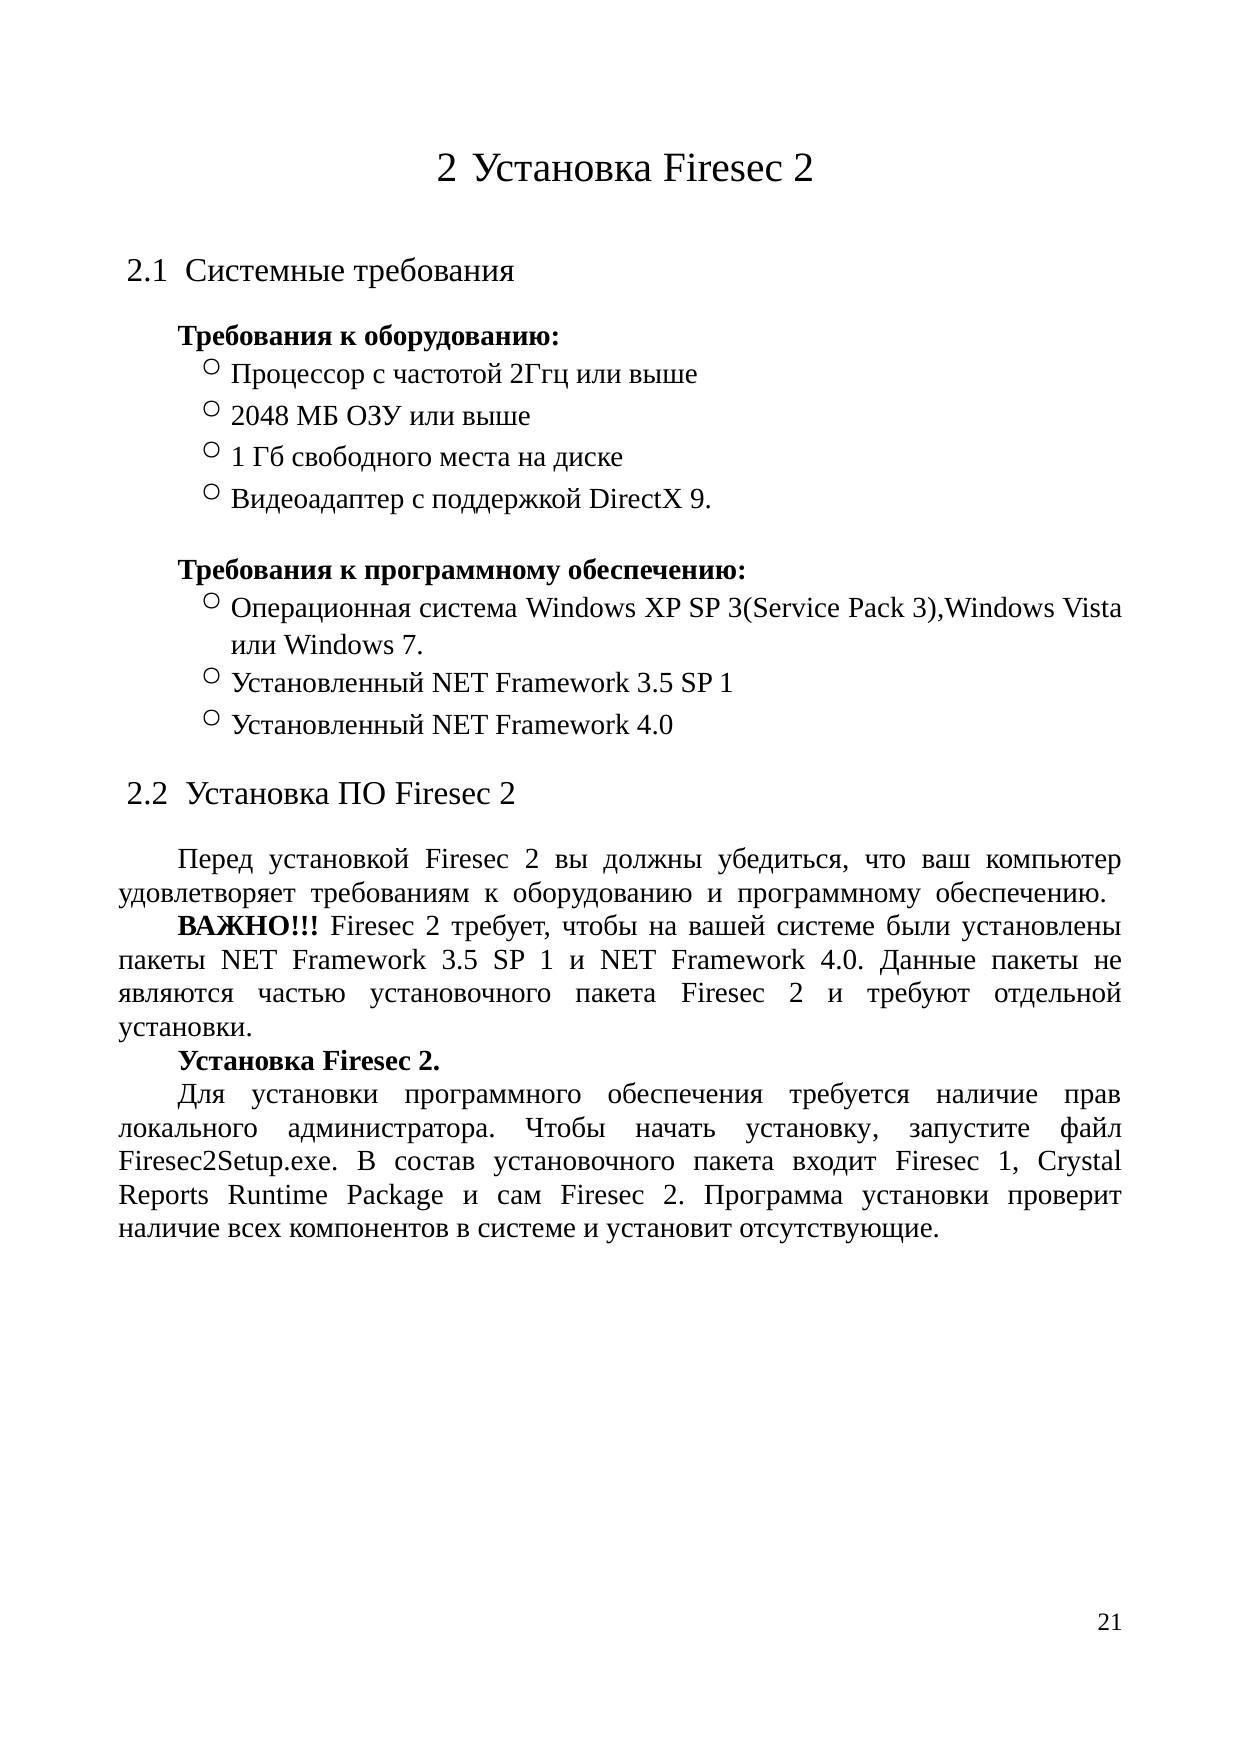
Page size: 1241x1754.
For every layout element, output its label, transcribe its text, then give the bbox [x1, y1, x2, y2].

text Требования к оборудованию: [118, 318, 1122, 352]
list Операционная система Windows XP SP 3(Service Pack 3),Windows Vista или Windows 7. [193, 586, 1122, 661]
list 1 Гб свободного места на диске [193, 435, 1122, 477]
subtitle Установка ПО Firesec 2 [118, 773, 1122, 812]
list Установленный NET Framework 4.0 [193, 702, 1122, 744]
text Требования к программному обеспечению: [118, 518, 1122, 586]
list Видеоадаптер с поддержкой DirectX 9. [193, 477, 1122, 518]
list Установленный NET Framework 3.5 SP 1 [193, 661, 1122, 702]
text Для установки программного обеспечения требуется наличие прав локального администратора. Чтобы начать установку, запустите файл Firesec2Setup.exe. В состав установочного пакета входит Firesec 1, Crystal Reports Runtime Package и сам Firesec 2. Программа установки проверит наличие всех компонентов в системе и установит отсутствующие. [118, 1076, 1122, 1244]
list 2048 МБ ОЗУ или выше [193, 393, 1122, 435]
list Процессор с частотой 2Ггц или выше [193, 352, 1122, 393]
text Установка Firesec 2. [118, 1043, 1122, 1076]
subtitle Установка Firesec 2 [118, 143, 1122, 191]
subtitle Системные требования [118, 250, 1122, 289]
text Перед установкой Firesec 2 вы должны убедиться, что ваш компьютер удовлетворяет требованиям к оборудованию и программному обеспечению. ВАЖНО!!! Firesec 2 требует, чтобы на вашей системе были установлены пакеты NET Framework 3.5 SP 1 и NET Framework 4.0. Данные пакеты не являются частью установочного пакета Firesec 2 и требуют отдельной установки. [118, 841, 1122, 1043]
